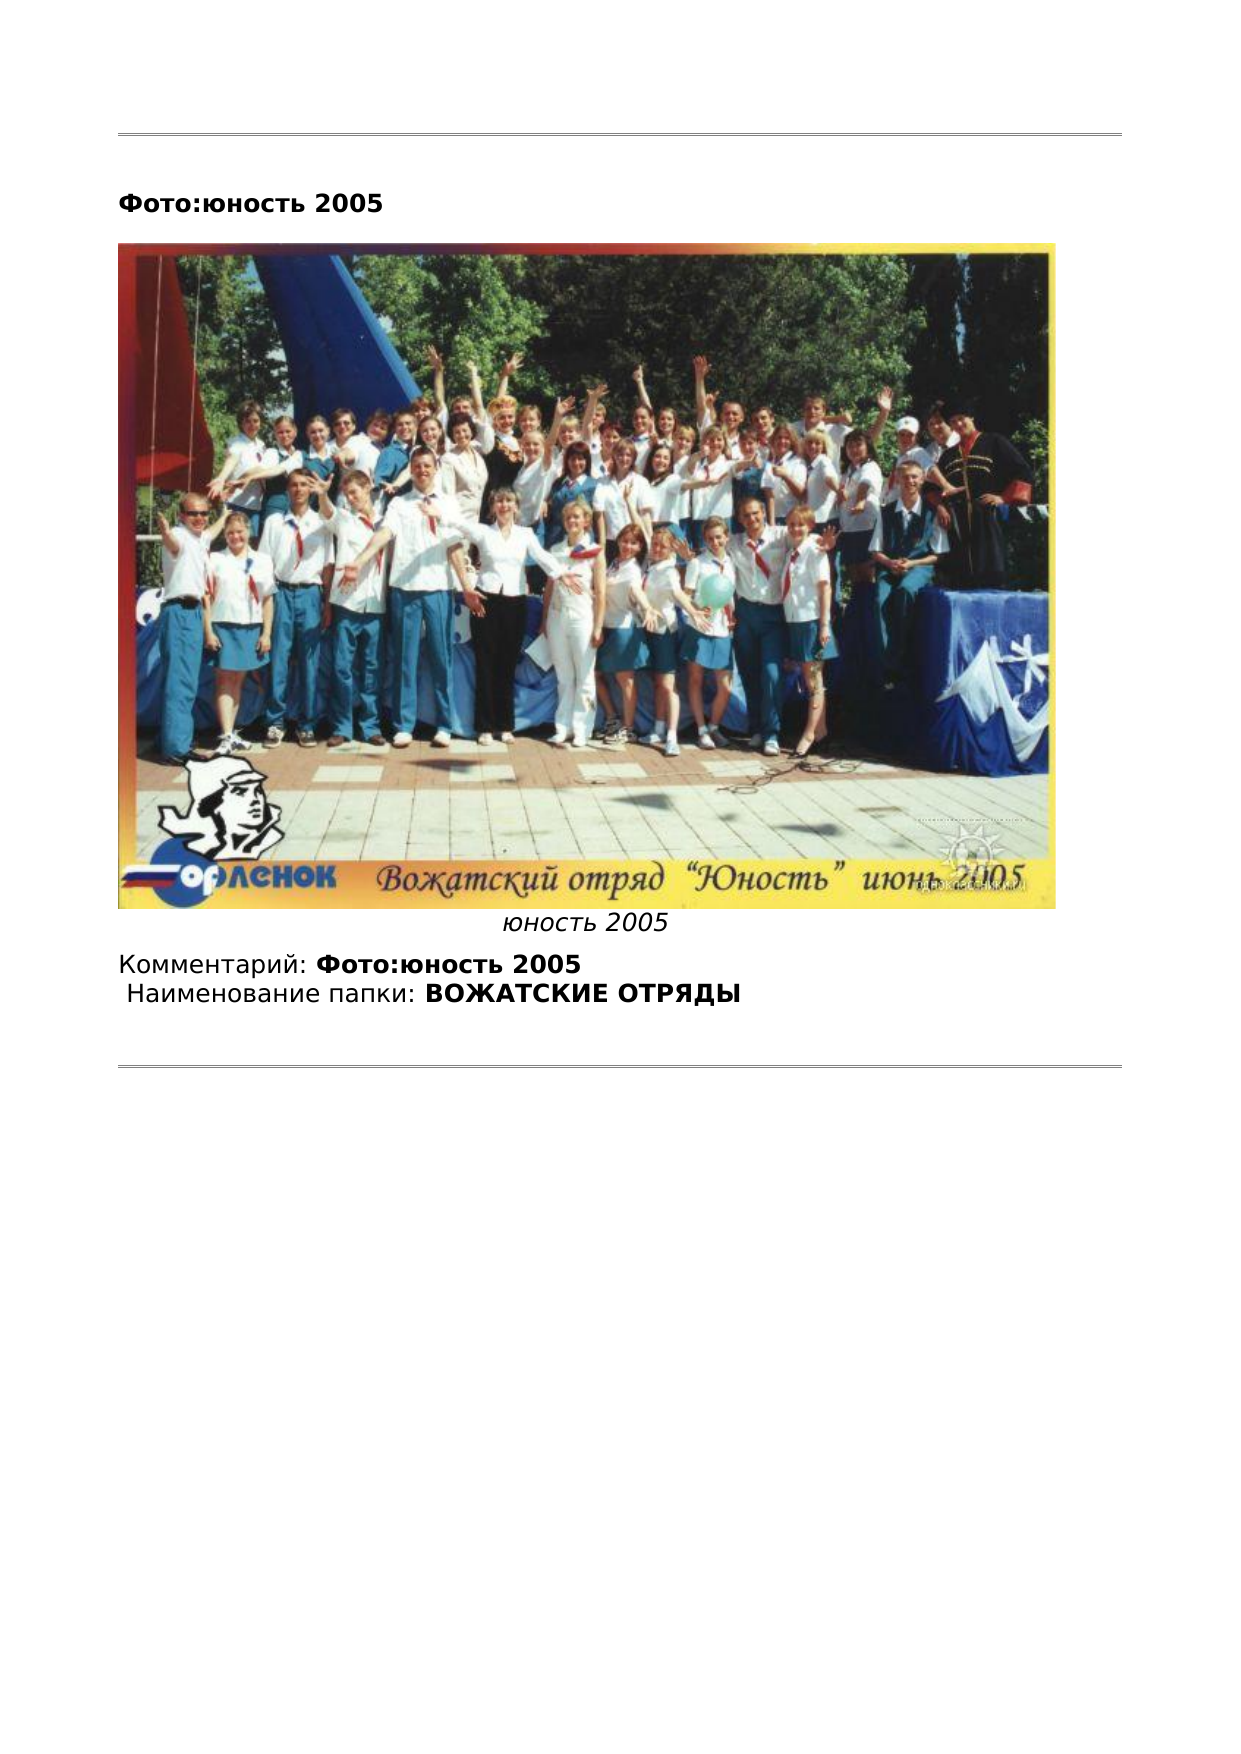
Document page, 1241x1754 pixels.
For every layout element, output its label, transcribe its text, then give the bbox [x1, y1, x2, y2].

text юность 2005 [118, 909, 1056, 938]
picture [118, 243, 1056, 909]
text Комментарий: Фото:юность 2005 Наименование папки: ВОЖАТСКИЕ ОТРЯДЫ [118, 950, 1122, 1038]
subtitle Фото:юность 2005 [118, 189, 1122, 219]
